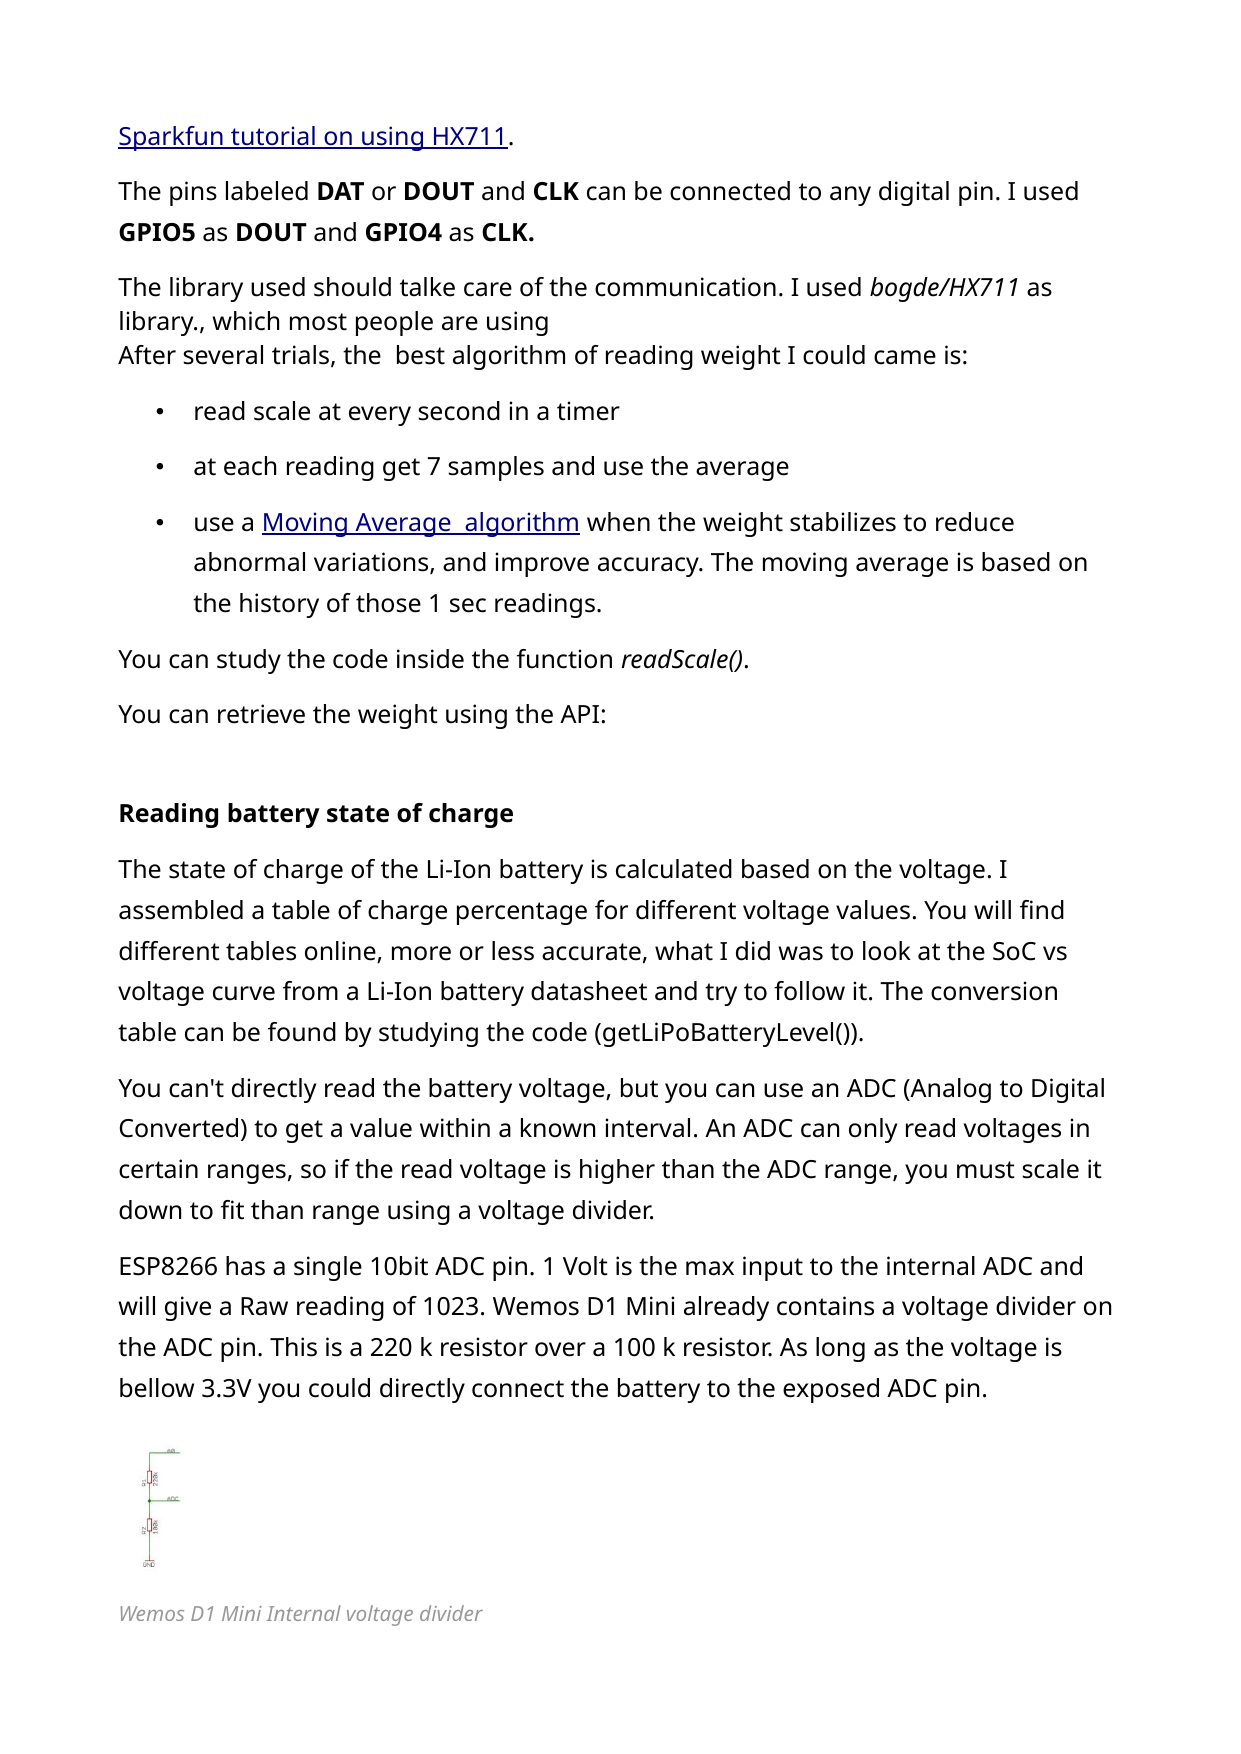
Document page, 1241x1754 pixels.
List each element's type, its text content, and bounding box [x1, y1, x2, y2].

text The library used should talke care of the communication. I used bogde/HX711 as library., which most people are using [118, 270, 1122, 338]
text You can study the code inside the function readScale(). [118, 641, 1122, 675]
text ESP8266 has a single 10bit ADC pin. 1 Volt is the max input to the internal ADC and will give a Raw reading of 1023. Wemos D1 Mini already contains a voltage divider on the ADC pin. This is a 220 k resistor over a 100 k resistor. As long as the voltage is bellow 3.3V you could directly connect the battery to the exposed ADC pin. [118, 1248, 1122, 1405]
picture [118, 1426, 189, 1578]
text The state of charge of the Li-Ion battery is calculated based on the voltage. I assembled a table of charge percentage for different voltage values. You will find different tables online, more or less accurate, what I did was to look at the SoC vs voltage curve from a Li-Ion battery datasheet and try to follow it. The conversion table can be found by studying the code (getLiPoBatteryLevel()). [118, 851, 1122, 1049]
text Reading battery state of charge [118, 796, 1122, 830]
text After several trials, the best algorithm of reading weight I could came is: [118, 338, 1122, 372]
text The pins labeled DAT or DOUT and CLK can be connected to any digital pin. I used GPIO5 as DOUT and GPIO4 as CLK. [118, 173, 1122, 248]
text You can retrieve the weight using the API: [118, 697, 1122, 731]
list read scale at every second in a timer [156, 393, 1122, 427]
list at each reading get 7 samples and use the average [156, 449, 1122, 483]
list use a Moving Average algorithm when the weight stabilizes to reduce abnormal variations, and improve accuracy. The moving average is based on the history of those 1 sec readings. [156, 504, 1122, 620]
text Sparkfun tutorial on using HX711. [118, 118, 1122, 152]
text You can't directly read the battery voltage, but you can use an ADC (Analog to Digital Converted) to get a value within a known interval. An ADC can only read voltages in certain ranges, so if the read voltage is higher than the ADC range, you must scale it down to fit than range using a voltage divider. [118, 1070, 1122, 1227]
text Wemos D1 Mini Internal voltage divider [118, 1599, 1122, 1627]
